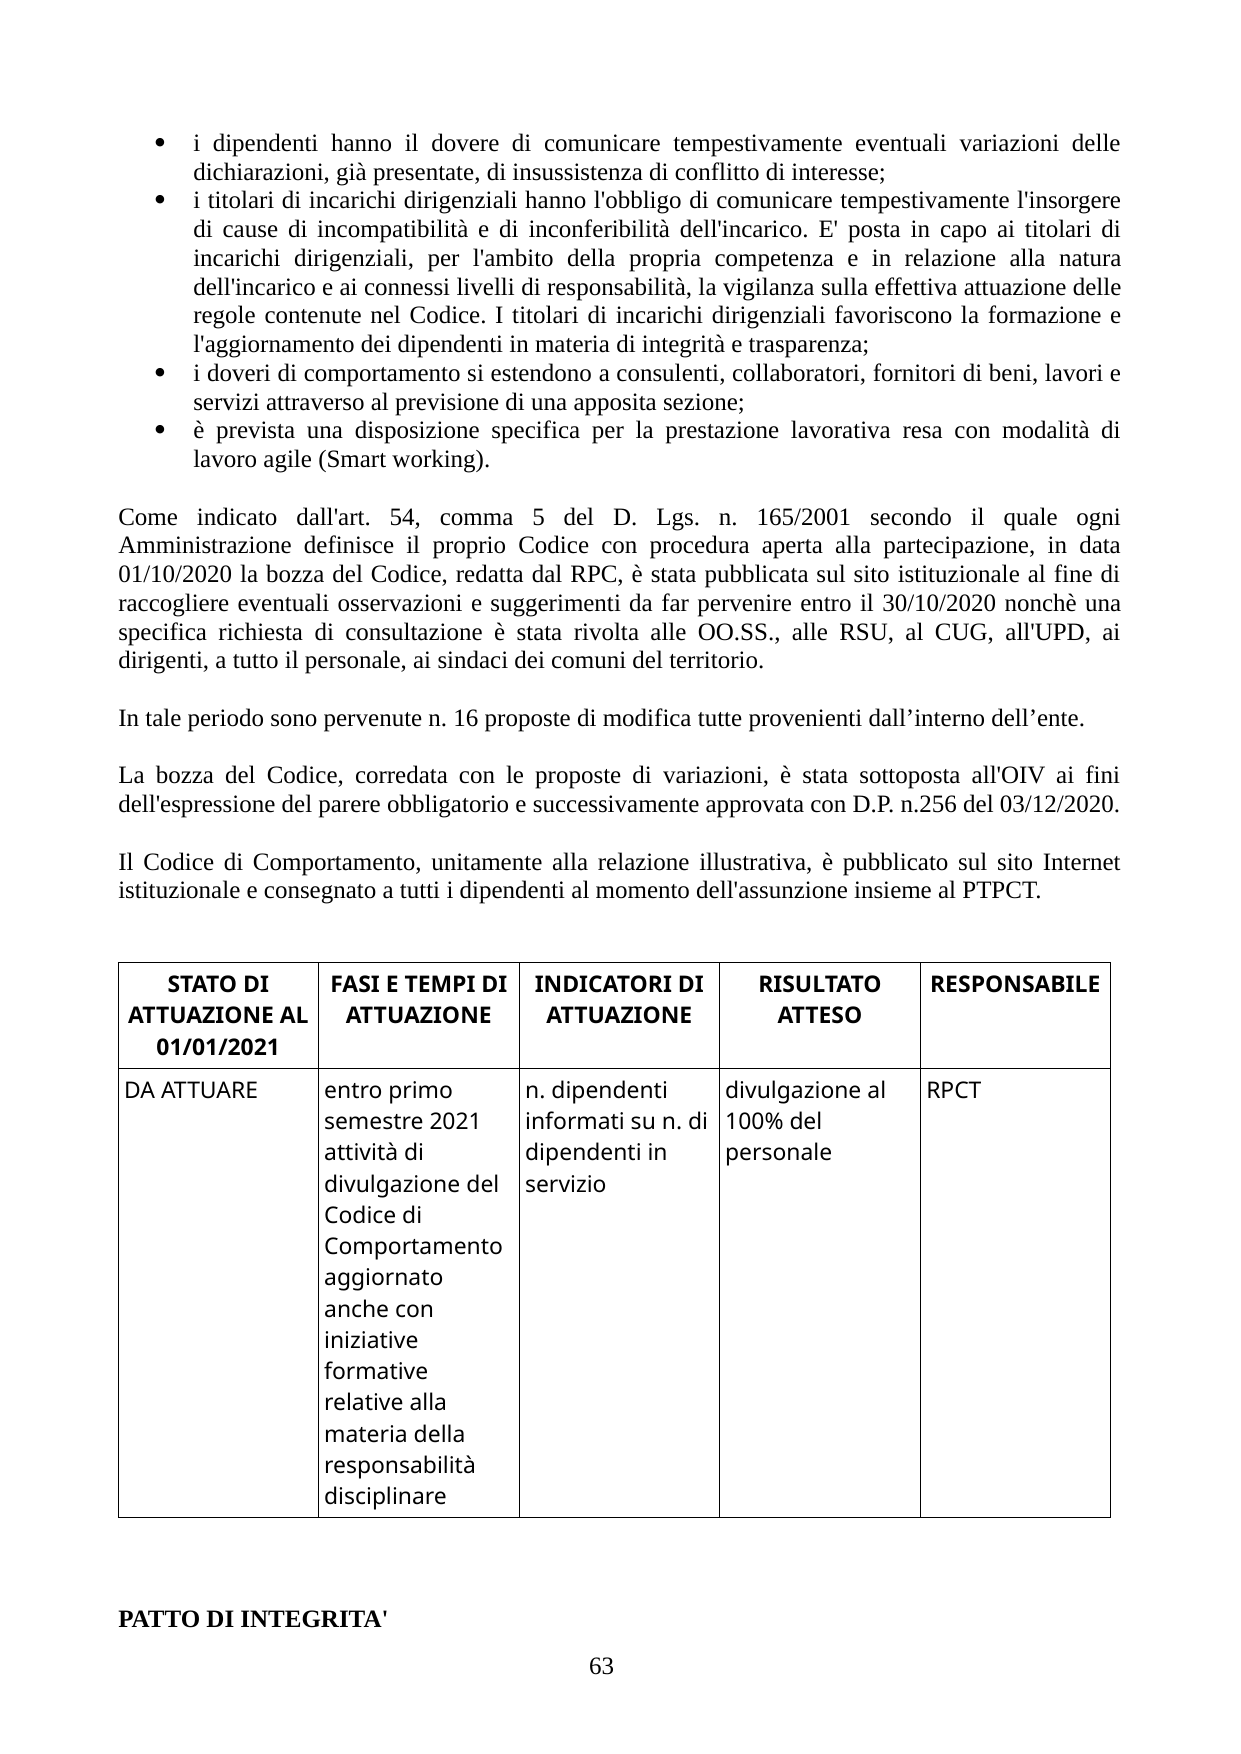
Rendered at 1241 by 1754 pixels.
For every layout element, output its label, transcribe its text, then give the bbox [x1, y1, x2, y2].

list è prevista una disposizione specifica per la prestazione lavorativa resa con modalità di lavoro agile (Smart working). [156, 416, 1122, 473]
table_header STATO DI ATTUAZIONE AL 01/01/2021 [119, 963, 318, 1067]
list i dipendenti hanno il dovere di comunicare tempestivamente eventuali variazioni delle dichiarazioni, già presentate, di insussistenza di conflitto di interesse; [156, 128, 1122, 186]
text Il Codice di Comportamento, unitamente alla relazione illustrativa, è pubblicato sul sito Internet istituzionale e consegnato a tutti i dipendenti al momento dell'assunzione insieme al PTPCT. [118, 847, 1122, 904]
table_cell DA ATTUARE [119, 1069, 318, 1517]
table_header FASI E TEMPI DI ATTUAZIONE [319, 963, 519, 1067]
table_header INDICATORI DI ATTUAZIONE [520, 963, 719, 1067]
text La bozza del Codice, corredata con le proposte di variazioni, è stata sottoposta all'OIV ai fini dell'espressione del parere obbligatorio e successivamente approvata con D.P. n.256 del 03/12/2020. [118, 761, 1122, 818]
list i titolari di incarichi dirigenziali hanno l'obbligo di comunicare tempestivamente l'insorgere di cause di incompatibilità e di inconferibilità dell'incarico. E' posta in capo ai titolari di incarichi dirigenziali, per l'ambito della propria competenza e in relazione alla natura dell'incarico e ai connessi livelli di responsabilità, la vigilanza sulla effettiva attuazione delle regole contenute nel Codice. I titolari di incarichi dirigenziali favoriscono la formazione e l'aggiornamento dei dipendenti in materia di integrità e trasparenza; [156, 186, 1122, 358]
list i doveri di comportamento si estendono a consulenti, collaboratori, fornitori di beni, lavori e servizi attraverso al previsione di una apposita sezione; [156, 358, 1122, 416]
table_cell RPCT [921, 1069, 1110, 1517]
table_cell n. dipendenti informati su n. di dipendenti in servizio [520, 1069, 719, 1517]
table_cell divulgazione al 100% del personale [720, 1069, 920, 1517]
table_header RISULTATO ATTESO [720, 963, 920, 1067]
text Come indicato dall'art. 54, comma 5 del D. Lgs. n. 165/2001 secondo il quale ogni Amministrazione definisce il proprio Codice con procedura aperta alla partecipazione, in data 01/10/2020 la bozza del Codice, redatta dal RPC, è stata pubblicata sul sito istituzionale al fine di raccogliere eventuali osservazioni e suggerimenti da far pervenire entro il 30/10/2020 nonchè una specifica richiesta di consultazione è stata rivolta alle OO.SS., alle RSU, al CUG, all'UPD, ai dirigenti, a tutto il personale, ai sindaci dei comuni del territorio. [118, 502, 1122, 674]
table_header RESPONSABILE [921, 963, 1110, 1067]
text PATTO DI INTEGRITA' [118, 1604, 1122, 1632]
text In tale periodo sono pervenute n. 16 proposte di modifica tutte provenienti dall’interno dell’ente. [118, 703, 1122, 732]
table_cell entro primo semestre 2021 attività di divulgazione del Codice di Comportamento aggiornato anche con iniziative formative relative alla materia della responsabilità disciplinare [319, 1069, 519, 1517]
